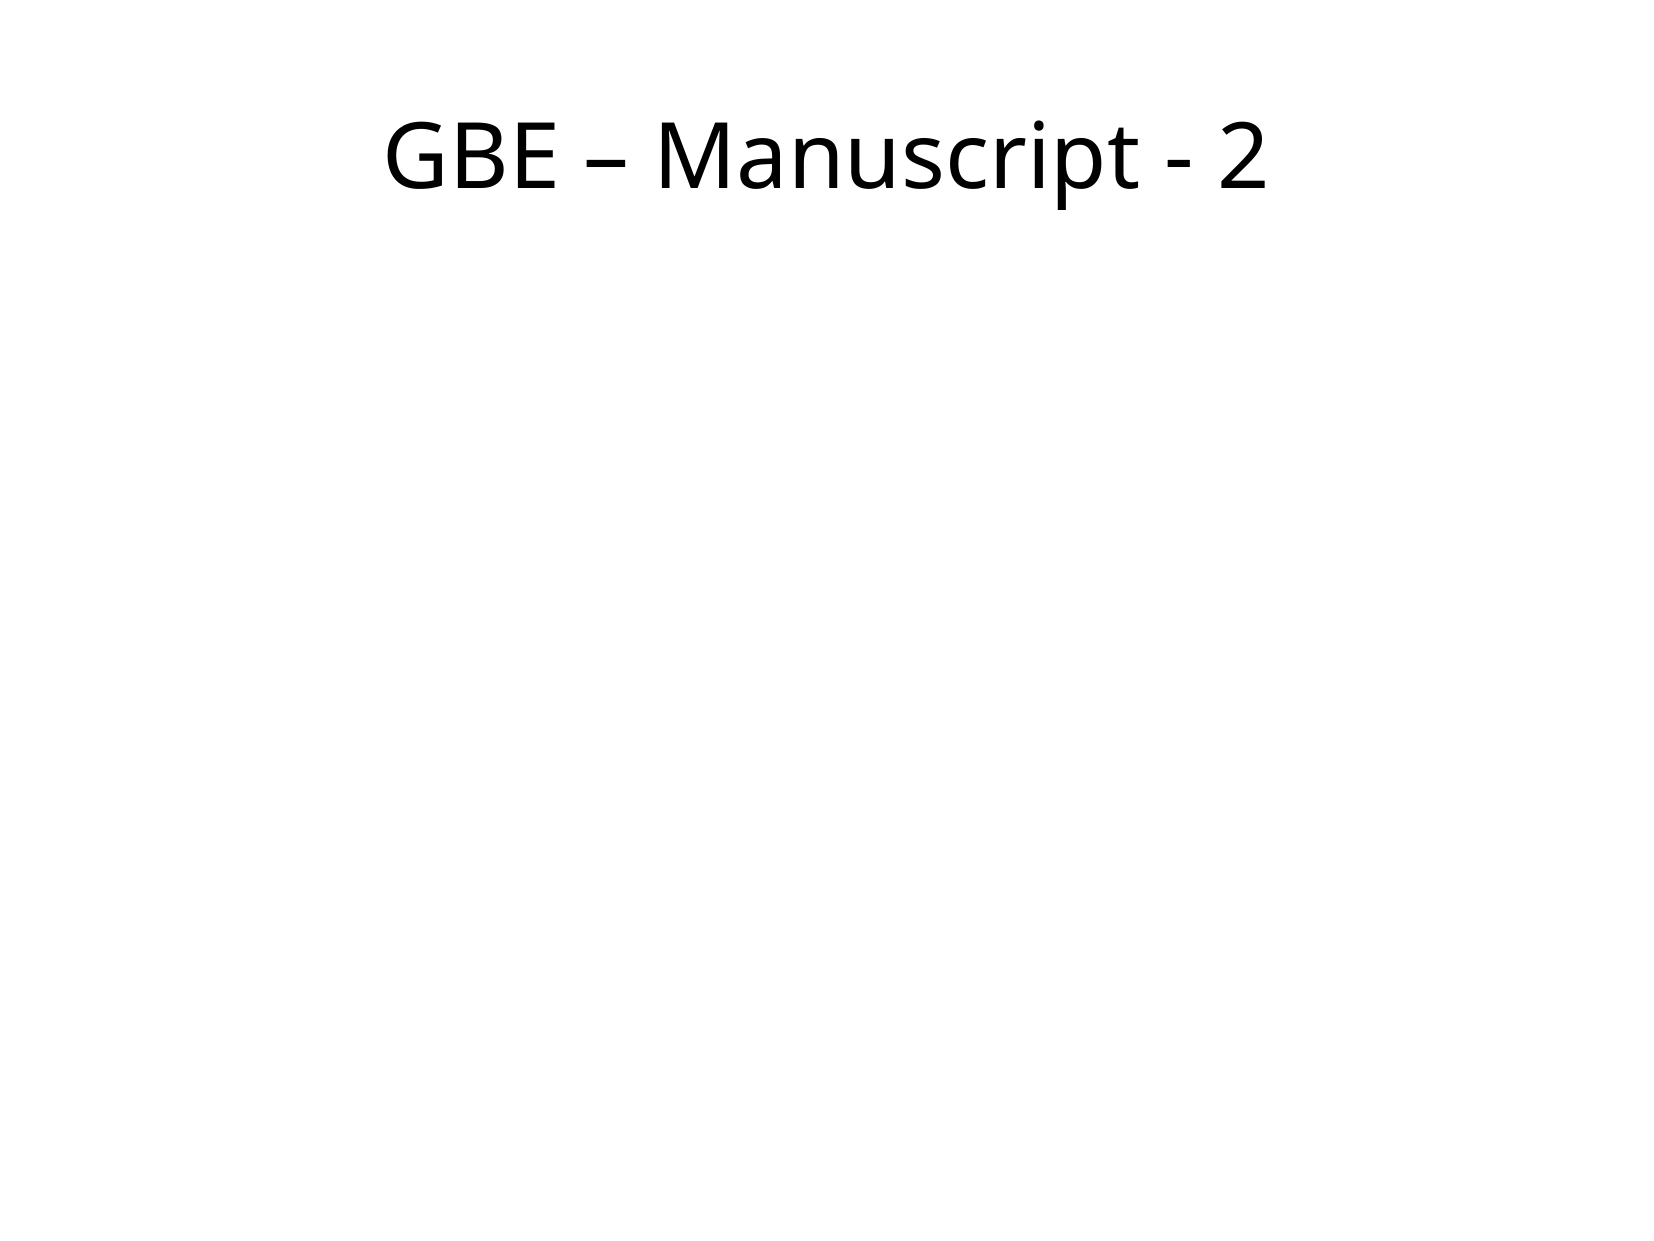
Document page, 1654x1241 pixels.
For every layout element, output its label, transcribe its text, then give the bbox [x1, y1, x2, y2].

title GBE – Manuscript - 2 [82, 49, 1571, 257]
